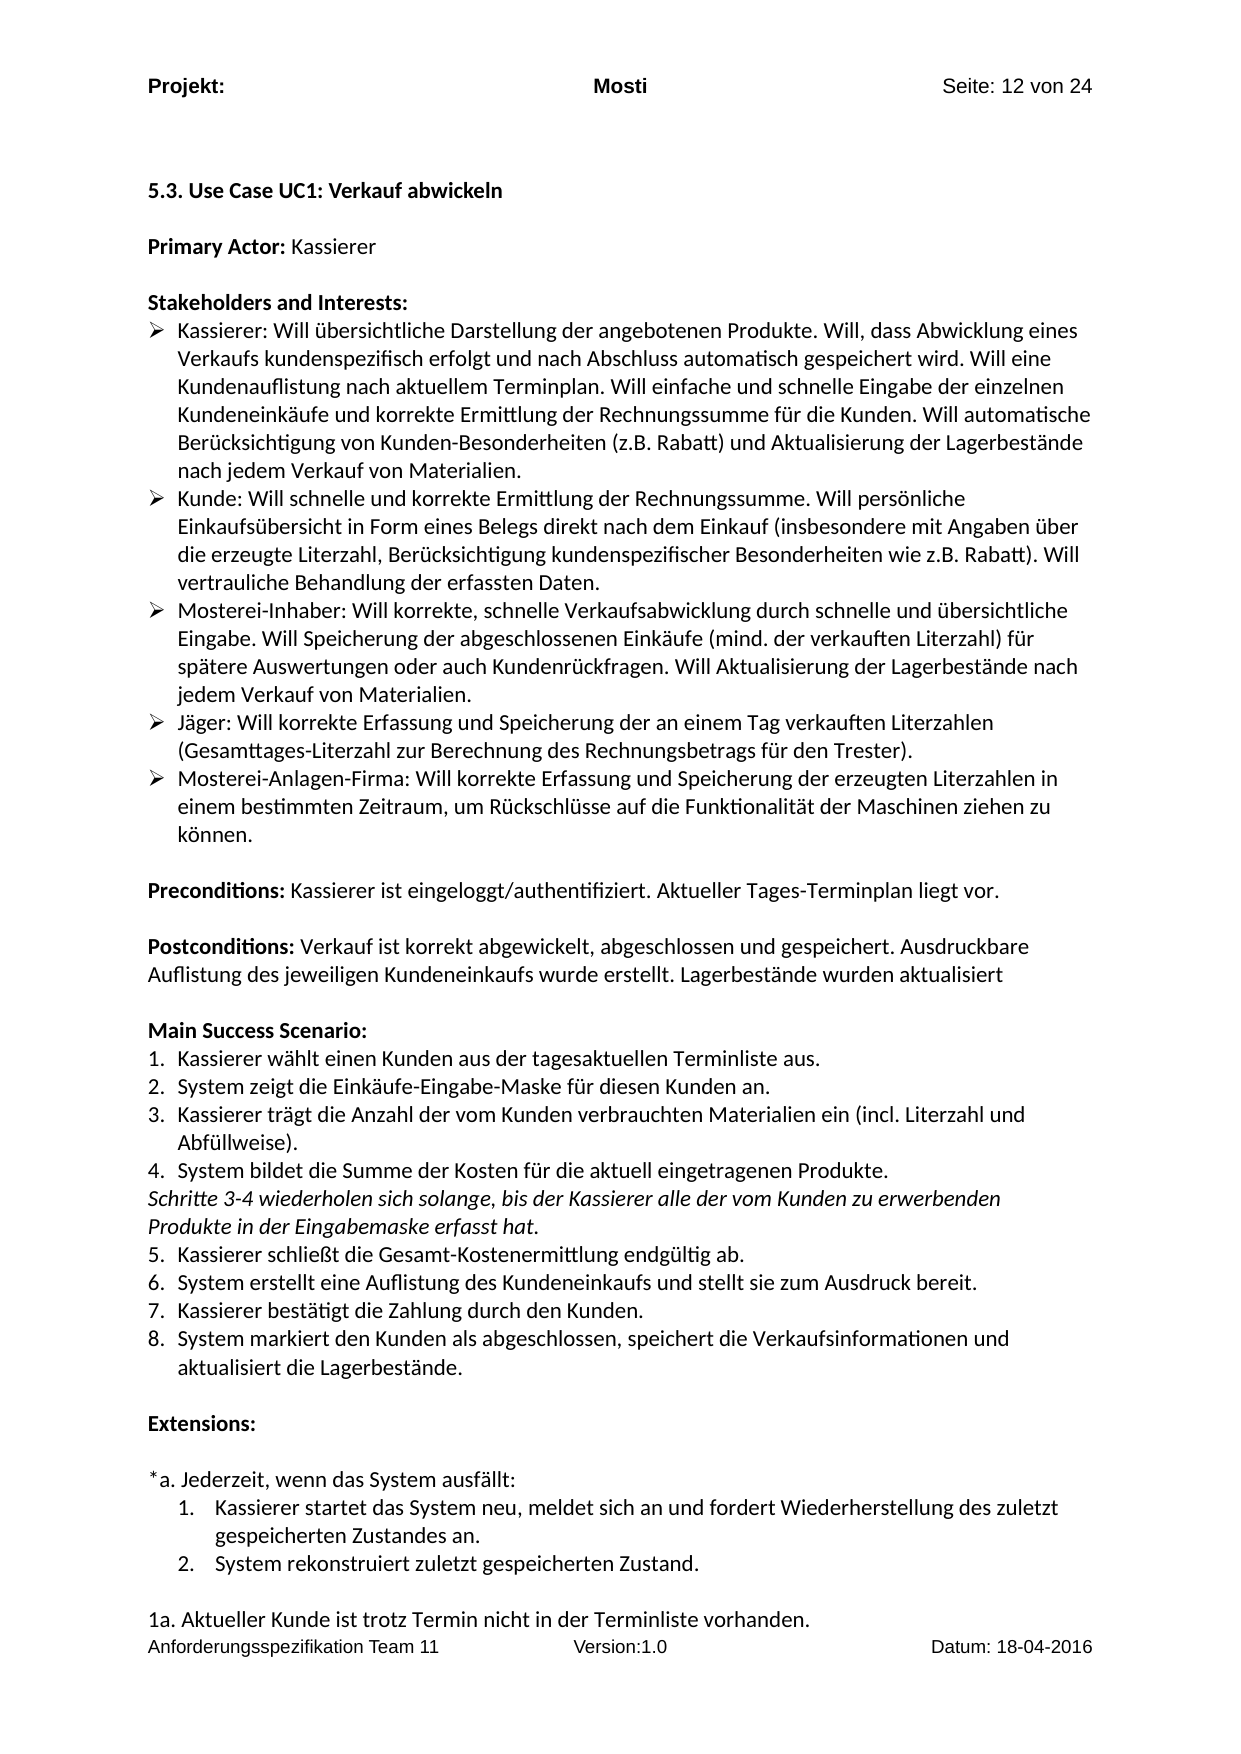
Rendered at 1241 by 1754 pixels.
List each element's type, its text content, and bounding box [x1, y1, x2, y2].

list Kassierer startet das System neu, meldet sich an und fordert Wiederherstellung des zuletzt gespeicherten Zustandes an. [177, 1493, 1092, 1549]
text Extensions: [148, 1409, 1092, 1437]
list System erstellt eine Auflistung des Kundeneinkaufs und stellt sie zum Ausdruck bereit. [148, 1268, 1092, 1297]
list Jäger: Will korrekte Erfassung und Speicherung der an einem Tag verkauften Literzahlen (Gesamttages-Literzahl zur Berechnung des Rechnungsbetrags für den Trester). [148, 708, 1092, 764]
text Primary Actor: Kassierer [148, 232, 1092, 260]
list Mosterei-Anlagen-Firma: Will korrekte Erfassung und Speicherung der erzeugten Literzahlen in einem bestimmten Zeitraum, um Rückschlüsse auf die Funktionalität der Maschinen ziehen zu können. [148, 764, 1092, 848]
list Kassierer wählt einen Kunden aus der tagesaktuellen Terminliste aus. [148, 1044, 1092, 1072]
text Postconditions: Verkauf ist korrekt abgewickelt, abgeschlossen und gespeichert. Ausdruckbare Auflistung des jeweiligen Kundeneinkaufs wurde erstellt. Lagerbestände wurden aktualisiert [148, 932, 1092, 988]
list System bildet die Summe der Kosten für die aktuell eingetragenen Produkte. [148, 1156, 1092, 1184]
list Kassierer: Will übersichtliche Darstellung der angebotenen Produkte. Will, dass Abwicklung eines Verkaufs kundenspezifisch erfolgt und nach Abschluss automatisch gespeichert wird. Will eine Kundenauflistung nach aktuellem Terminplan. Will einfache und schnelle Eingabe der einzelnen Kundeneinkäufe und korrekte Ermittlung der Rechnungssumme für die Kunden. Will automatische Berücksichtigung von Kunden-Besonderheiten (z.B. Rabatt) und Aktualisierung der Lagerbestände nach jedem Verkauf von Materialien. [148, 316, 1092, 484]
list System rekonstruiert zuletzt gespeicherten Zustand. [177, 1549, 1092, 1577]
text Stakeholders and Interests: [148, 288, 1092, 316]
list Mosterei-Inhaber: Will korrekte, schnelle Verkaufsabwicklung durch schnelle und übersichtliche Eingabe. Will Speicherung der abgeschlossenen Einkäufe (mind. der verkauften Literzahl) für spätere Auswertungen oder auch Kundenrückfragen. Will Aktualisierung der Lagerbestände nach jedem Verkauf von Materialien. [148, 596, 1092, 708]
text Schritte 3-4 wiederholen sich solange, bis der Kassierer alle der vom Kunden zu erwerbenden Produkte in der Eingabemaske erfasst hat. [148, 1184, 1092, 1241]
text Preconditions: Kassierer ist eingeloggt/authentifiziert. Aktueller Tages-Terminplan liegt vor. [148, 876, 1092, 904]
list Kassierer schließt die Gesamt-Kostenermittlung endgültig ab. [148, 1241, 1092, 1268]
list Kassierer bestätigt die Zahlung durch den Kunden. [148, 1297, 1092, 1324]
list Kassierer trägt die Anzahl der vom Kunden verbrauchten Materialien ein (incl. Literzahl und Abfüllweise). [148, 1100, 1092, 1156]
subtitle 5.3. Use Case UC1: Verkauf abwickeln [148, 176, 1092, 204]
text Main Success Scenario: [148, 1016, 1092, 1044]
list System markiert den Kunden als abgeschlossen, speichert die Verkaufsinformationen und aktualisiert die Lagerbestände. [148, 1324, 1092, 1381]
list System zeigt die Einkäufe-Eingabe-Maske für diesen Kunden an. [148, 1072, 1092, 1100]
list Kunde: Will schnelle und korrekte Ermittlung der Rechnungssumme. Will persönliche Einkaufsübersicht in Form eines Belegs direkt nach dem Einkauf (insbesondere mit Angaben über die erzeugte Literzahl, Berücksichtigung kundenspezifischer Besonderheiten wie z.B. Rabatt). Will vertrauliche Behandlung der erfassten Daten. [148, 484, 1092, 596]
text 1a. Aktueller Kunde ist trotz Termin nicht in der Terminliste vorhanden. [148, 1605, 1092, 1633]
text *a. Jederzeit, wenn das System ausfällt: [148, 1465, 1092, 1493]
